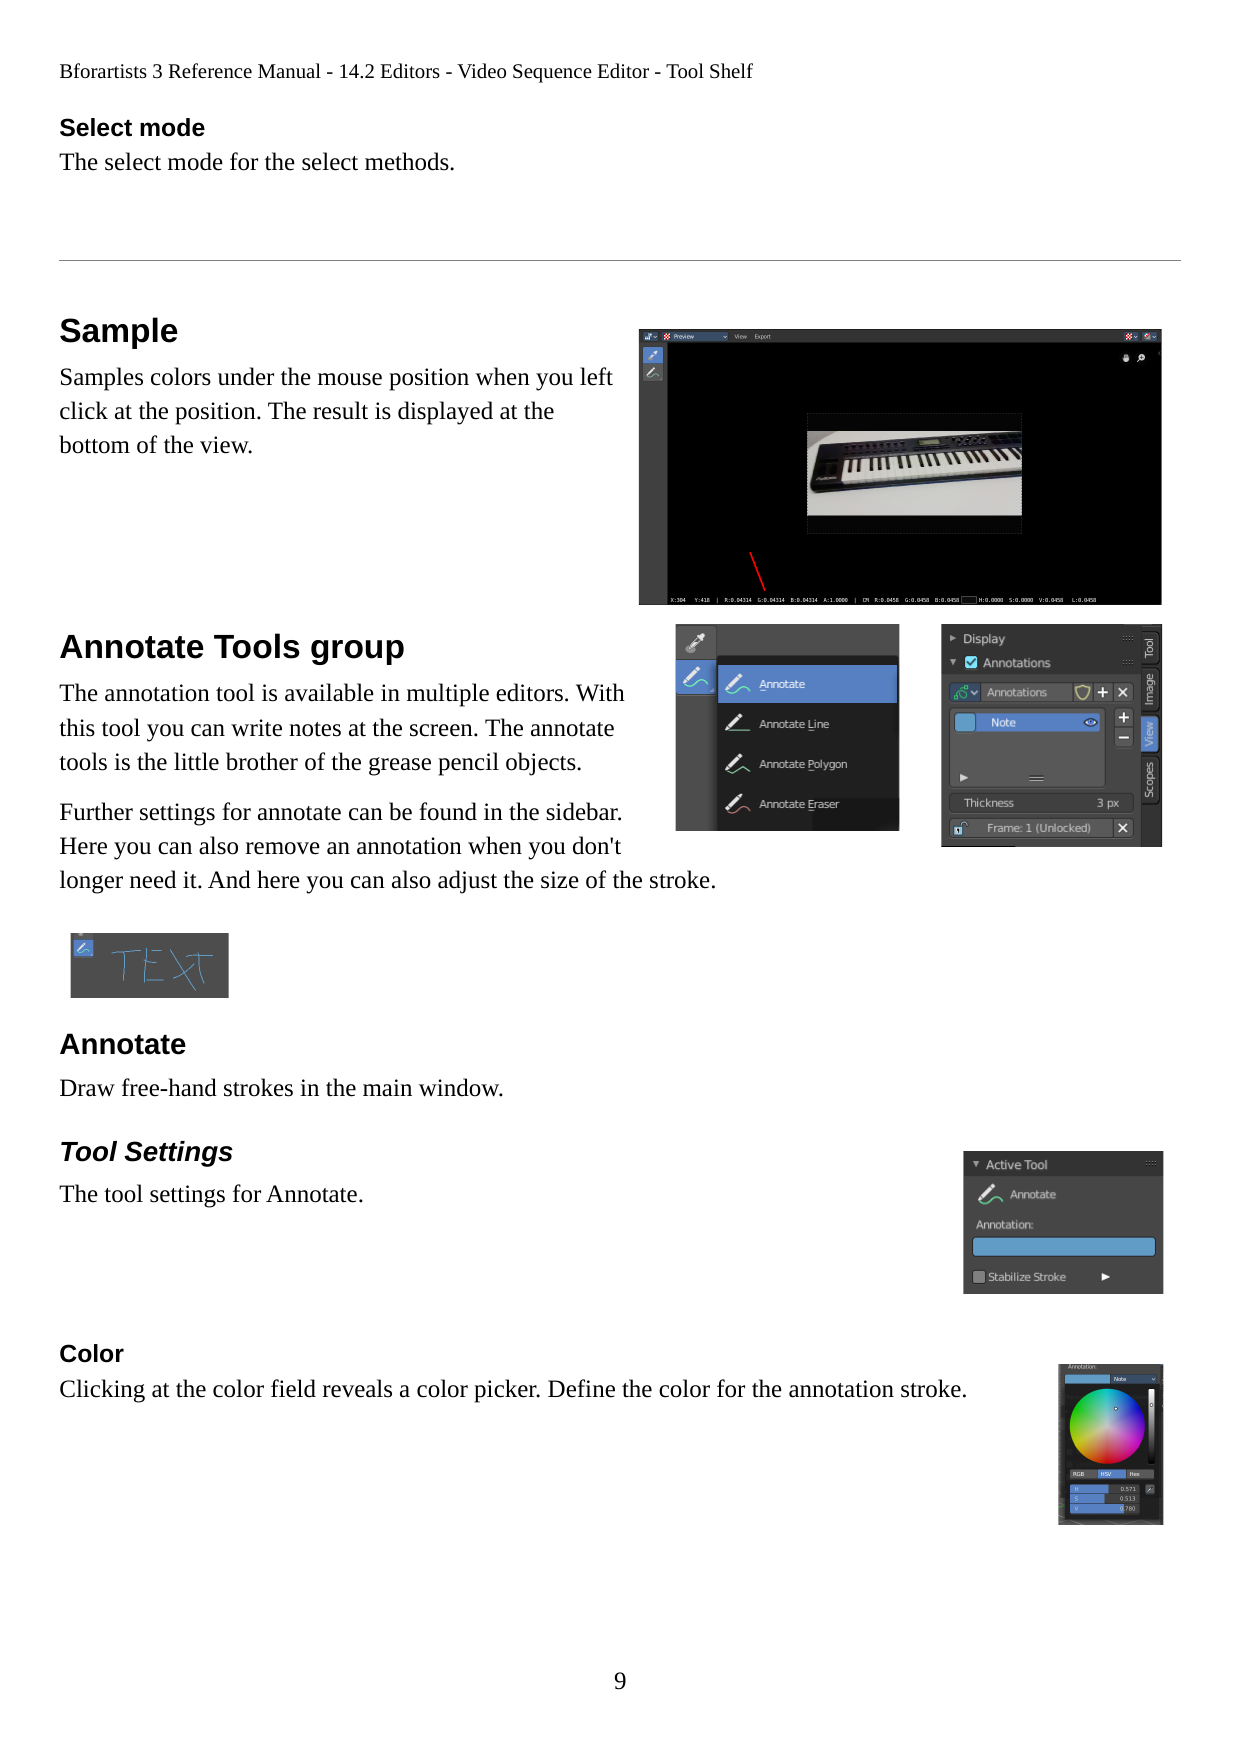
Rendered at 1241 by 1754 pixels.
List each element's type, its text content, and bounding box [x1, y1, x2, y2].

text Draw free-hand strokes in the main window. [59, 1073, 1181, 1102]
picture [675, 624, 900, 831]
subtitle Select mode [59, 113, 1181, 141]
subtitle [1163, 627, 1181, 666]
subtitle Annotate [59, 1027, 1181, 1061]
subtitle Sample [59, 311, 1181, 349]
picture [1058, 1364, 1164, 1525]
picture [963, 1151, 1164, 1294]
picture [941, 624, 1163, 847]
subtitle Tool Settings [59, 1135, 1181, 1167]
text [900, 678, 941, 776]
subtitle Annotate Tools group [59, 627, 675, 666]
subtitle [900, 627, 941, 666]
text The tool settings for Annotate. [59, 1179, 963, 1208]
text Clicking at the color field reveals a color picker. Define the color for the annotation stroke. [59, 1374, 1058, 1403]
picture [638, 329, 1162, 605]
picture [70, 933, 229, 998]
text Samples colors under the mouse position when you left click at the position. The result is displayed at the bottom of the view. [59, 362, 638, 459]
subtitle Color [59, 1339, 1181, 1368]
text The annotation tool is available in multiple editors. With this tool you can write notes at the screen. The annotate tools is the little brother of the grease pencil objects. [59, 678, 675, 776]
text Further settings for annotate can be found in the sidebar. Here you can also remove an annotation when you don't longer need it. And here you can also adjust the size of the stroke. [59, 797, 1181, 894]
text The select mode for the select methods. [59, 147, 1181, 176]
